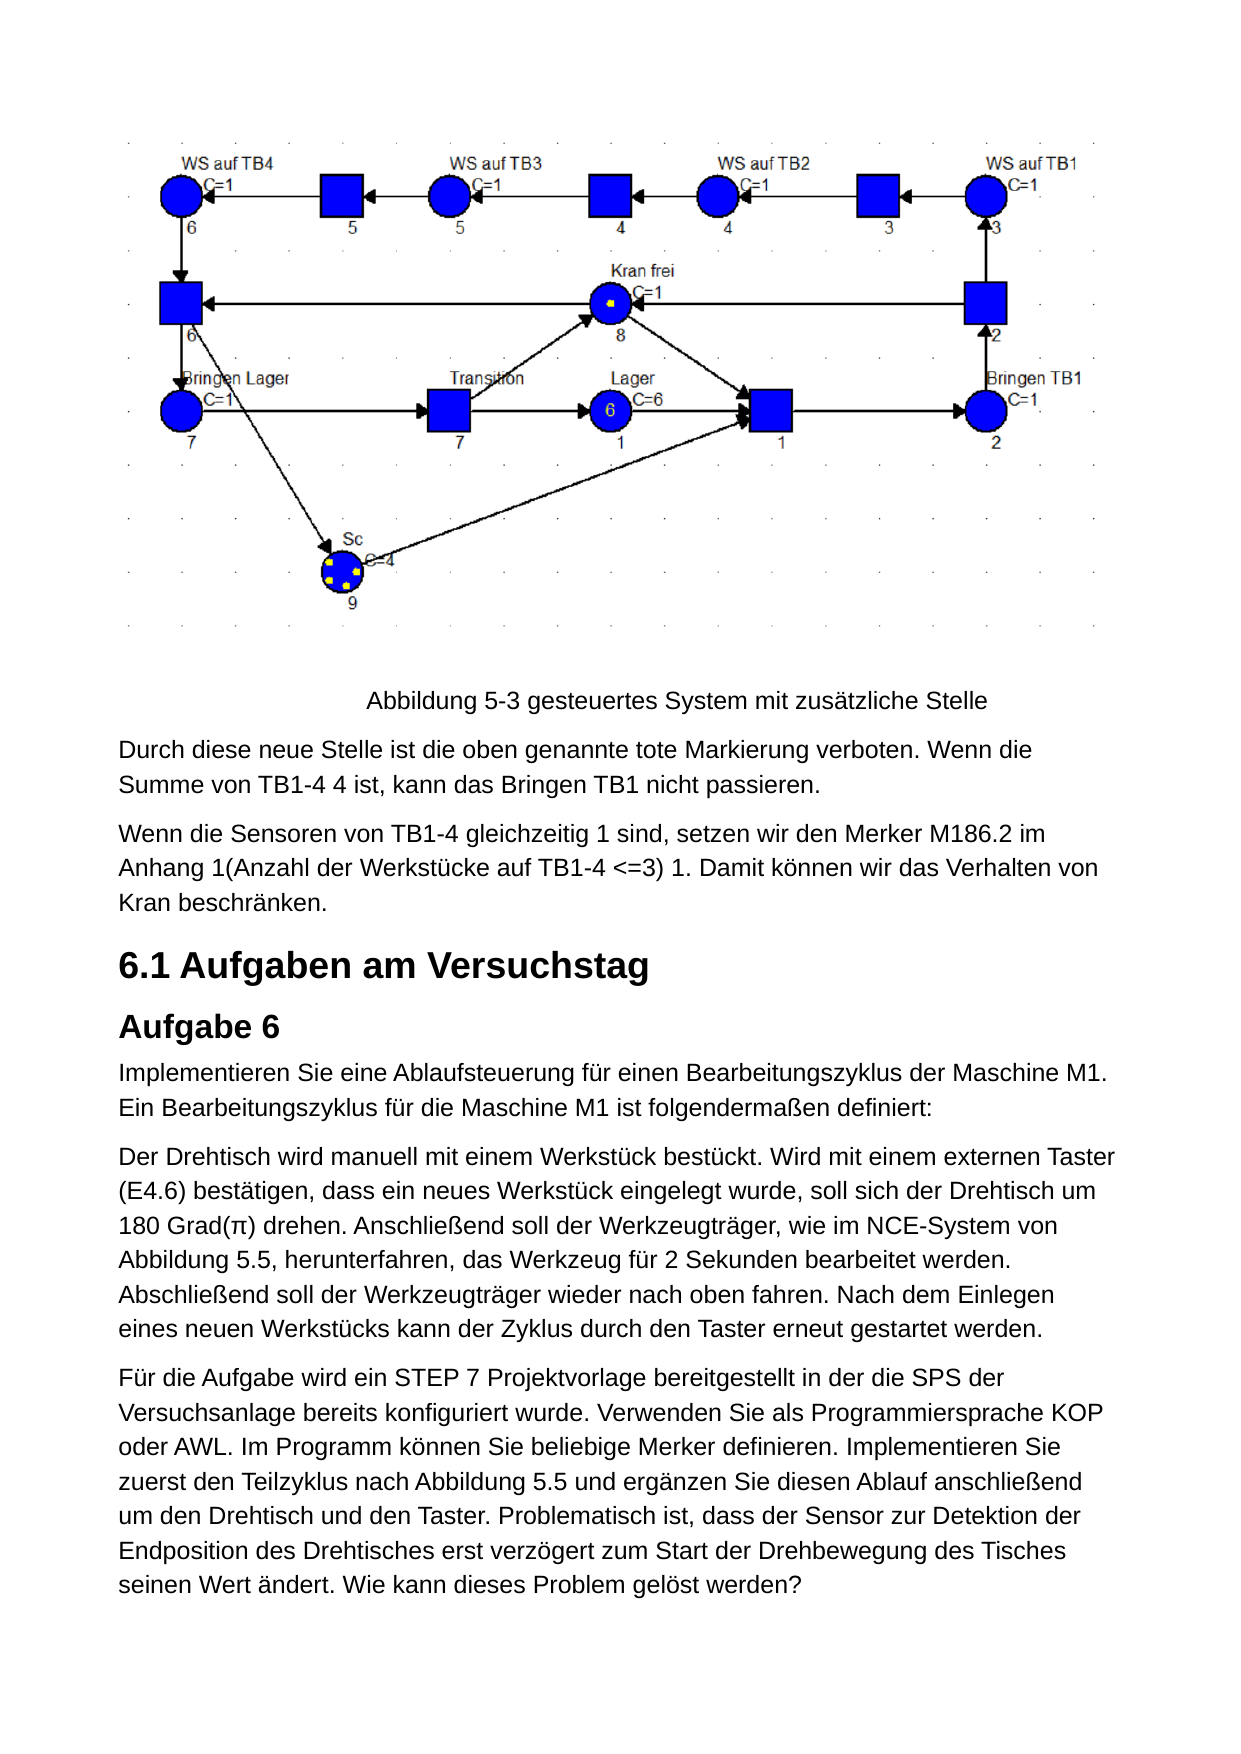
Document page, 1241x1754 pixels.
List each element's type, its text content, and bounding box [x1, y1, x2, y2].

text 6.1 Aufgaben am Versuchstag [118, 943, 1122, 986]
subtitle Aufgabe 6 [118, 1007, 1122, 1046]
text Abbildung 5-3 gesteuertes System mit zusätzliche Stelle [118, 686, 1122, 715]
text Durch diese neue Stelle ist die oben genannte tote Markierung verboten. Wenn die Summe von TB1-4 4 ist, kann das Bringen TB1 nicht passieren. [118, 735, 1122, 799]
text Für die Aufgabe wird ein STEP 7 Projektvorlage bereitgestellt in der die SPS der Versuchsanlage bereits konfiguriert wurde. Verwenden Sie als Programmiersprache KOP oder AWL. Im Programm können Sie beliebige Merker definieren. Implementieren Sie zuerst den Teilzyklus nach Abbildung 5.5 und ergänzen Sie diesen Ablauf anschließend um den Drehtisch und den Taster. Problematisch ist, dass der Sensor zur Detektion der Endposition des Drehtisches erst verzögert zum Start der Drehbewegung des Tisches seinen Wert ändert. Wie kann dieses Problem gelöst werden? [118, 1363, 1122, 1599]
text Wenn die Sensoren von TB1-4 gleichzeitig 1 sind, setzen wir den Merker M186.2 im Anhang 1(Anzahl der Werkstücke auf TB1-4 <=3) 1. Damit können wir das Verhalten von Kran beschränken. [118, 819, 1122, 917]
picture [118, 118, 1123, 632]
text Implementieren Sie eine Ablaufsteuerung für einen Bearbeitungszyklus der Maschine M1. Ein Bearbeitungszyklus für die Maschine M1 ist folgendermaßen definiert: [118, 1058, 1122, 1122]
text Der Drehtisch wird manuell mit einem Werkstück bestückt. Wird mit einem externen Taster (E4.6) bestätigen, dass ein neues Werkstück eingelegt wurde, soll sich der Drehtisch um 180 Grad(π) drehen. Anschließend soll der Werkzeugträger, wie im NCE-System von Abbildung 5.5, herunterfahren, das Werkzeug für 2 Sekunden bearbeitet werden. Abschließend soll der Werkzeugträger wieder nach oben fahren. Nach dem Einlegen eines neuen Werkstücks kann der Zyklus durch den Taster erneut gestartet werden. [118, 1142, 1122, 1343]
